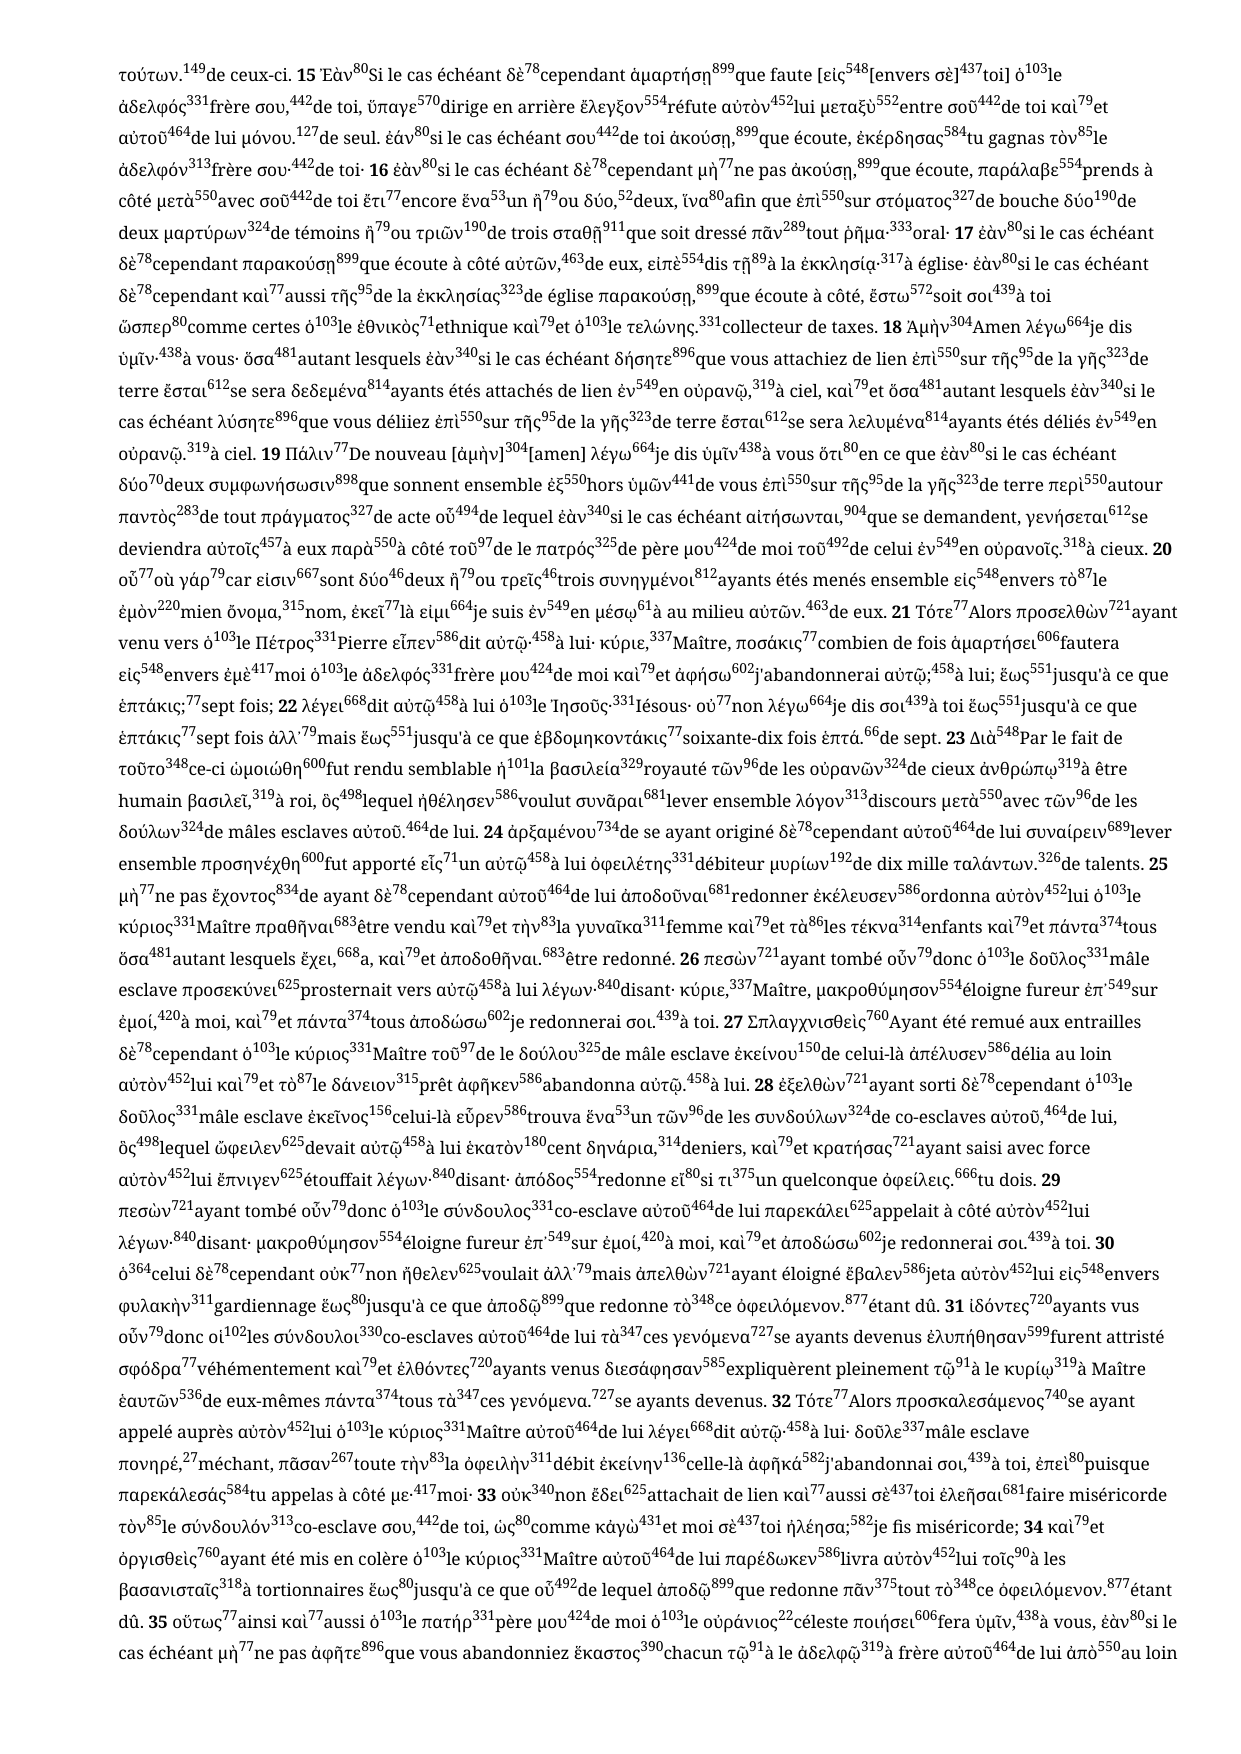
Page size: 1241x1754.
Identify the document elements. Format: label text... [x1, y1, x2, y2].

text 1 Ἐν549En ἐκείνῃ142à celle-là τῇ89à la ὥρᾳ317à heure προσῆλθον585vinrent vers οἱ102les μαθηταὶ330disciples τῷ91à le Ἰησοῦ319à Iésous λέγοντες·839disants· τίς410quel ἄρα77par conséquent μείζων47plus grand ἐστὶν668est ἐν549en τῇ89à la βασιλείᾳ317à royauté τῶν96de les οὐρανῶν;324de cieux; 2 καὶ79et προσκαλεσάμενος740se ayant appelé auprès παιδίον315petit enfant ἔστησεν586dressa αὐτὸ454lui ἐν549en μέσῳ61à au milieu αὐτῶν463de eux 3 καὶ79et εἶπεν·586dit· ἀμὴν304amen λέγω664je dis ὑμῖν,438à vous, ἐὰν80si le cas échéant μὴ77ne pas στραφῆτε908que vous soyez tourné καὶ79et γένησθε902que vous vous deveniez ὡς80comme τὰ104les παιδία,332petits enfants, οὐ77non μὴ77ne pas εἰσέλθητε896que vous veniez à l'intérieur εἰς548envers τὴν83la βασιλείαν311royauté τῶν96de les οὐρανῶν.324de cieux. 4 ὅστις498lequel un quelconque οὖν79donc ταπεινώσει606baissera ἑαυτὸν528lui-même ὡς80comme τὸ105le παιδίον333petit enfant τοῦτο,158ce-ci, οὗτός364celui-ci ἐστιν668est ὁ103le μείζων22plus grand ἐν549en τῇ89à la βασιλείᾳ317à royauté τῶν96de les οὐρανῶν.324de cieux. 5 καὶ79et ὃς498lequel ἐὰν340si le cas échéant δέξηται905que se accepte ἓν181un παιδίον315petit enfant τοιοῦτο140tel ἐπὶ549sur τῷ93à le ὀνόματί321à nom μου,424de moi, ἐμὲ417moi δέχεται.674se accepte. 6 Ὃς498Lequel δ᾽78cependant ἂν340le cas échéant σκανδαλίσῃ899que scandalise ἕνα53un τῶν96de les μικρῶν64de petits τούτων149de ceux-ci τῶν357de ceux πιστευόντων833de croyants εἰς548envers ἐμέ,417moi, συμφέρει668est opportun αὐτῷ458à lui ἵνα80afin que κρεμασθῇ911que soit suspendu μύλος331meule ὀνικὸς22d'âne περὶ548autour τὸν85le τράχηλον313cou αὐτοῦ464de lui καὶ79et καταποντισθῇ911que soit immergé de haut en bas ἐν549en τῷ93à le πελάγει321à haute mer τῆς95de la θαλάσσης.323de mer. 7 Οὐαὶ304Ouai τῷ91à le κόσμῳ319à monde ἀπὸ550au loin τῶν98de les σκανδάλων·326de scandales· ἀνάγκη329nécessité γὰρ79car ἔστιν668est ἐλθεῖν681venir τὰ86les σκάνδαλα,314scandales, πλὴν79toutefois οὐαὶ304Ouai τῷ91à le ἀνθρώπῳ319à être humain δι᾽550par οὗ492de lequel τὸ105le σκάνδαλον333scandale ἔρχεται.674se vient. 8 Εἰ80Si δὲ78cependant ἡ101la χείρ329main σου442de toi ἢ79ou ὁ103le πούς331pied σου442de toi σκανδαλίζει668scandalise σε,437toi, ἔκκοψον554coupe à l'excès αὐτὸν452lui καὶ79et βάλε554jette ἀπὸ550au loin σοῦ·442de toi· καλόν49beau σοί439à toi ἐστιν668est εἰσελθεῖν681venir à l'intérieur εἰς548envers τὴν83la ζωὴν311vie κυλλὸν53estropié ἢ79ou χωλὸν53boiteux ἢ79ou δύο176deux χεῖρας310mains ἢ79ou δύο178deux πόδας312pieds ἔχοντα822ayant βληθῆναι683être jeté εἰς548envers τὸ87le πῦρ315feu τὸ87le αἰώνιον.6éternel. 9 καὶ79et εἰ80si ὁ103le ὀφθαλμός331oeil σου442de toi σκανδαλίζει668scandalise σε,437toi, ἔξελε554extrais αὐτὸν452lui καὶ79et βάλε554jette ἀπὸ550au loin σοῦ·442de toi· καλόν49beau σοί439à toi ἐστιν668est μονόφθαλμον53d'un oeil εἰς548envers τὴν83la ζωὴν311vie εἰσελθεῖν681venir à l'intérieur ἢ79ou δύο178deux ὀφθαλμοὺς312yeux ἔχοντα822ayant βληθῆναι683être jeté εἰς548envers τὴν83la γέενναν311géhenne τοῦ99de le πυρός.327de feu. 10 Ὁρᾶτε569Voyez μὴ80ne pas καταφρονήσητε896que vous méprisiez ἑνὸς65de un τῶν96de les μικρῶν64de petits τούτων·149de ceux-ci· λέγω664je dis γὰρ79car ὑμῖν438à vous ὅτι80en ce que οἱ102les ἄγγελοι330messagers αὐτῶν463de eux ἐν549en οὐρανοῖς318à cieux διὰ550par παντὸς386de tout βλέπουσιν667regardent τὸ87le πρόσωπον315face τοῦ97de le πατρός325de père μου424de moi τοῦ492de celui ἐν549en οὐρανοῖς.318à cieux. 11 12 Τί399Quel ὑμῖν438à vous δοκεῖ;668estime; ἐὰν80si le cas échéant γένηταί905que se devienne τινι275à un quelconque ἀνθρώπῳ319à être humain ἑκατὸν198cent πρόβατα332brebis καὶ79et πλανηθῇ911que soit égaré ἓν73un ἐξ550hors αὐτῶν,465de eux, οὐχὶ340non pas ἀφήσει606abandonnera τὰ86les ἐνενήκοντα54quatre-vingt-dix ἐννέα54neuf ἐπὶ548sur τὰ86les ὄρη314montagnes καὶ79et πορευθεὶς760ayant été allé ζητεῖ668cherche τὸ348ce πλανώμενον;877étant égaré; 13 καὶ79et ἐὰν80si le cas échéant γένηται905que se devienne εὑρεῖν681trouver αὐτό,454lui, ἀμὴν304amen λέγω664je dis ὑμῖν438à vous ὅτι80en ce que χαίρει668est de joie ἐπ᾽549sur αὐτῷ460à lui μᾶλλον77davantage ἢ79ou ἐπὶ549sur τοῖς92à les ἐνενήκοντα60à quatre-vingt-dix ἐννέα60à neuf τοῖς353à ces μὴ77ne pas πεπλανημένοις.802à ayants étés égarés. 14 οὕτως77ainsi οὐκ77non ἔστιν668est θέλημα333volonté ἔμπροσθεν552en devers τοῦ97de le πατρὸς325de père ὑμῶν441de vous τοῦ492de celui ἐν549en οὐρανοῖς318à cieux ἵνα80afin que ἀπόληται905que se perde au loin ἓν73un τῶν96de les μικρῶν64de petits τούτων.149de ceux-ci. 15 Ἐὰν80Si le cas échéant δὲ78cependant ἁμαρτήσῃ899que faute [εἰς548[envers σὲ]437toi] ὁ103le ἀδελφός331frère σου,442de toi, ὕπαγε570dirige en arrière ἔλεγξον554réfute αὐτὸν452lui μεταξὺ552entre σοῦ442de toi καὶ79et αὐτοῦ464de lui μόνου.127de seul. ἐάν80si le cas échéant σου442de toi ἀκούσῃ,899que écoute, ἐκέρδησας584tu gagnas τὸν85le ἀδελφόν313frère σου·442de toi· 16 ἐὰν80si le cas échéant δὲ78cependant μὴ77ne pas ἀκούσῃ,899que écoute, παράλαβε554prends à côté μετὰ550avec σοῦ442de toi ἔτι77encore ἕνα53un ἢ79ou δύο,52deux, ἵνα80afin que ἐπὶ550sur στόματος327de bouche δύο190de deux μαρτύρων324de témoins ἢ79ou τριῶν190de trois σταθῇ911que soit dressé πᾶν289tout ῥῆμα·333oral· 17 ἐὰν80si le cas échéant δὲ78cependant παρακούσῃ899que écoute à côté αὐτῶν,463de eux, εἰπὲ554dis τῇ89à la ἐκκλησίᾳ·317à église· ἐὰν80si le cas échéant δὲ78cependant καὶ77aussi τῆς95de la ἐκκλησίας323de église παρακούσῃ,899que écoute à côté, ἔστω572soit σοι439à toi ὥσπερ80comme certes ὁ103le ἐθνικὸς71ethnique καὶ79et ὁ103le τελώνης.331collecteur de taxes. 18 Ἀμὴν304Amen λέγω664je dis ὑμῖν·438à vous· ὅσα481autant lesquels ἐὰν340si le cas échéant δήσητε896que vous attachiez de lien ἐπὶ550sur τῆς95de la γῆς323de terre ἔσται612se sera δεδεμένα814ayants étés attachés de lien ἐν549en οὐρανῷ,319à ciel, καὶ79et ὅσα481autant lesquels ἐὰν340si le cas échéant λύσητε896que vous déliiez ἐπὶ550sur τῆς95de la γῆς323de terre ἔσται612se sera λελυμένα814ayants étés déliés ἐν549en οὐρανῷ.319à ciel. 19 Πάλιν77De nouveau [ἀμὴν]304[amen] λέγω664je dis ὑμῖν438à vous ὅτι80en ce que ἐὰν80si le cas échéant δύο70deux συμφωνήσωσιν898que sonnent ensemble ἐξ550hors ὑμῶν441de vous ἐπὶ550sur τῆς95de la γῆς323de terre περὶ550autour παντὸς283de tout πράγματος327de acte οὗ494de lequel ἐὰν340si le cas échéant αἰτήσωνται,904que se demandent, γενήσεται612se deviendra αὐτοῖς457à eux παρὰ550à côté τοῦ97de le πατρός325de père μου424de moi τοῦ492de celui ἐν549en οὐρανοῖς.318à cieux. 20 οὗ77où γάρ79car εἰσιν667sont δύο46deux ἢ79ou τρεῖς46trois συνηγμένοι812ayants étés menés ensemble εἰς548envers τὸ87le ἐμὸν220mien ὄνομα,315nom, ἐκεῖ77là εἰμι664je suis ἐν549en μέσῳ61à au milieu αὐτῶν.463de eux. 21 Τότε77Alors προσελθὼν721ayant venu vers ὁ103le Πέτρος331Pierre εἶπεν586dit αὐτῷ·458à lui· κύριε,337Maître, ποσάκις77combien de fois ἁμαρτήσει606fautera εἰς548envers ἐμὲ417moi ὁ103le ἀδελφός331frère μου424de moi καὶ79et ἀφήσω602j'abandonnerai αὐτῷ;458à lui; ἕως551jusqu'à ce que ἑπτάκις;77sept fois; 22 λέγει668dit αὐτῷ458à lui ὁ103le Ἰησοῦς·331Iésous· οὐ77non λέγω664je dis σοι439à toi ἕως551jusqu'à ce que ἑπτάκις77sept fois ἀλλ᾽79mais ἕως551jusqu'à ce que ἑβδομηκοντάκις77soixante-dix fois ἑπτά.66de sept. 23 Διὰ548Par le fait de τοῦτο348ce-ci ὡμοιώθη600fut rendu semblable ἡ101la βασιλεία329royauté τῶν96de les οὐρανῶν324de cieux ἀνθρώπῳ319à être humain βασιλεῖ,319à roi, ὃς498lequel ἠθέλησεν586voulut συνᾶραι681lever ensemble λόγον313discours μετὰ550avec τῶν96de les δούλων324de mâles esclaves αὐτοῦ.464de lui. 24 ἀρξαμένου734de se ayant originé δὲ78cependant αὐτοῦ464de lui συναίρειν689lever ensemble προσηνέχθη600fut apporté εἷς71un αὐτῷ458à lui ὀφειλέτης331débiteur μυρίων192de dix mille ταλάντων.326de talents. 25 μὴ77ne pas ἔχοντος834de ayant δὲ78cependant αὐτοῦ464de lui ἀποδοῦναι681redonner ἐκέλευσεν586ordonna αὐτὸν452lui ὁ103le κύριος331Maître πραθῆναι683être vendu καὶ79et τὴν83la γυναῖκα311femme καὶ79et τὰ86les τέκνα314enfants καὶ79et πάντα374tous ὅσα481autant lesquels ἔχει,668a, καὶ79et ἀποδοθῆναι.683être redonné. 26 πεσὼν721ayant tombé οὖν79donc ὁ103le δοῦλος331mâle esclave προσεκύνει625prosternait vers αὐτῷ458à lui λέγων·840disant· κύριε,337Maître, μακροθύμησον554éloigne fureur ἐπ᾽549sur ἐμοί,420à moi, καὶ79et πάντα374tous ἀποδώσω602je redonnerai σοι.439à toi. 27 Σπλαγχνισθεὶς760Ayant été remué aux entrailles δὲ78cependant ὁ103le κύριος331Maître τοῦ97de le δούλου325de mâle esclave ἐκείνου150de celui-là ἀπέλυσεν586délia au loin αὐτὸν452lui καὶ79et τὸ87le δάνειον315prêt ἀφῆκεν586abandonna αὐτῷ.458à lui. 28 ἐξελθὼν721ayant sorti δὲ78cependant ὁ103le δοῦλος331mâle esclave ἐκεῖνος156celui-là εὗρεν586trouva ἕνα53un τῶν96de les συνδούλων324de co-esclaves αὐτοῦ,464de lui, ὃς498lequel ὤφειλεν625devait αὐτῷ458à lui ἑκατὸν180cent δηνάρια,314deniers, καὶ79et κρατήσας721ayant saisi avec force αὐτὸν452lui ἔπνιγεν625étouffait λέγων·840disant· ἀπόδος554redonne εἴ80si τι375un quelconque ὀφείλεις.666tu dois. 29 πεσὼν721ayant tombé οὖν79donc ὁ103le σύνδουλος331co-esclave αὐτοῦ464de lui παρεκάλει625appelait à côté αὐτὸν452lui λέγων·840disant· μακροθύμησον554éloigne fureur ἐπ᾽549sur ἐμοί,420à moi, καὶ79et ἀποδώσω602je redonnerai σοι.439à toi. 30 ὁ364celui δὲ78cependant οὐκ77non ἤθελεν625voulait ἀλλ᾽79mais ἀπελθὼν721ayant éloigné ἔβαλεν586jeta αὐτὸν452lui εἰς548envers φυλακὴν311gardiennage ἕως80jusqu'à ce que ἀποδῷ899que redonne τὸ348ce ὀφειλόμενον.877étant dû. 31 ἰδόντες720ayants vus οὖν79donc οἱ102les σύνδουλοι330co-esclaves αὐτοῦ464de lui τὰ347ces γενόμενα727se ayants devenus ἐλυπήθησαν599furent attristé σφόδρα77véhémentement καὶ79et ἐλθόντες720ayants venus διεσάφησαν585expliquèrent pleinement τῷ91à le κυρίῳ319à Maître ἑαυτῶν536de eux-mêmes πάντα374tous τὰ347ces γενόμενα.727se ayants devenus. 32 Τότε77Alors προσκαλεσάμενος740se ayant appelé auprès αὐτὸν452lui ὁ103le κύριος331Maître αὐτοῦ464de lui λέγει668dit αὐτῷ·458à lui· δοῦλε337mâle esclave πονηρέ,27méchant, πᾶσαν267toute τὴν83la ὀφειλὴν311débit ἐκείνην136celle-là ἀφῆκά582j'abandonnai σοι,439à toi, ἐπεὶ80puisque παρεκάλεσάς584tu appelas à côté με·417moi· 33 οὐκ340non ἔδει625attachait de lien καὶ77aussi σὲ437toi ἐλεῆσαι681faire miséricorde τὸν85le σύνδουλόν313co-esclave σου,442de toi, ὡς80comme κἀγὼ431et moi σὲ437toi ἠλέησα;582je fis miséricorde; 34 καὶ79et ὀργισθεὶς760ayant été mis en colère ὁ103le κύριος331Maître αὐτοῦ464de lui παρέδωκεν586livra αὐτὸν452lui τοῖς90à les βασανισταῖς318à tortionnaires ἕως80jusqu'à ce que οὗ492de lequel ἀποδῷ899que redonne πᾶν375tout τὸ348ce ὀφειλόμενον.877étant dû. 35 οὕτως77ainsi καὶ77aussi ὁ103le πατήρ331père μου424de moi ὁ103le οὐράνιος22céleste ποιήσει606fera ὑμῖν,438à vous, ἐὰν80si le cas échéant μὴ77ne pas ἀφῆτε896que vous abandonniez ἕκαστος390chacun τῷ91à le ἀδελφῷ319à frère αὐτοῦ464de lui ἀπὸ550au loin τῶν94de les καρδιῶν322de coeurs ὑμῶν.441de vous. [118, 59, 1181, 1665]
